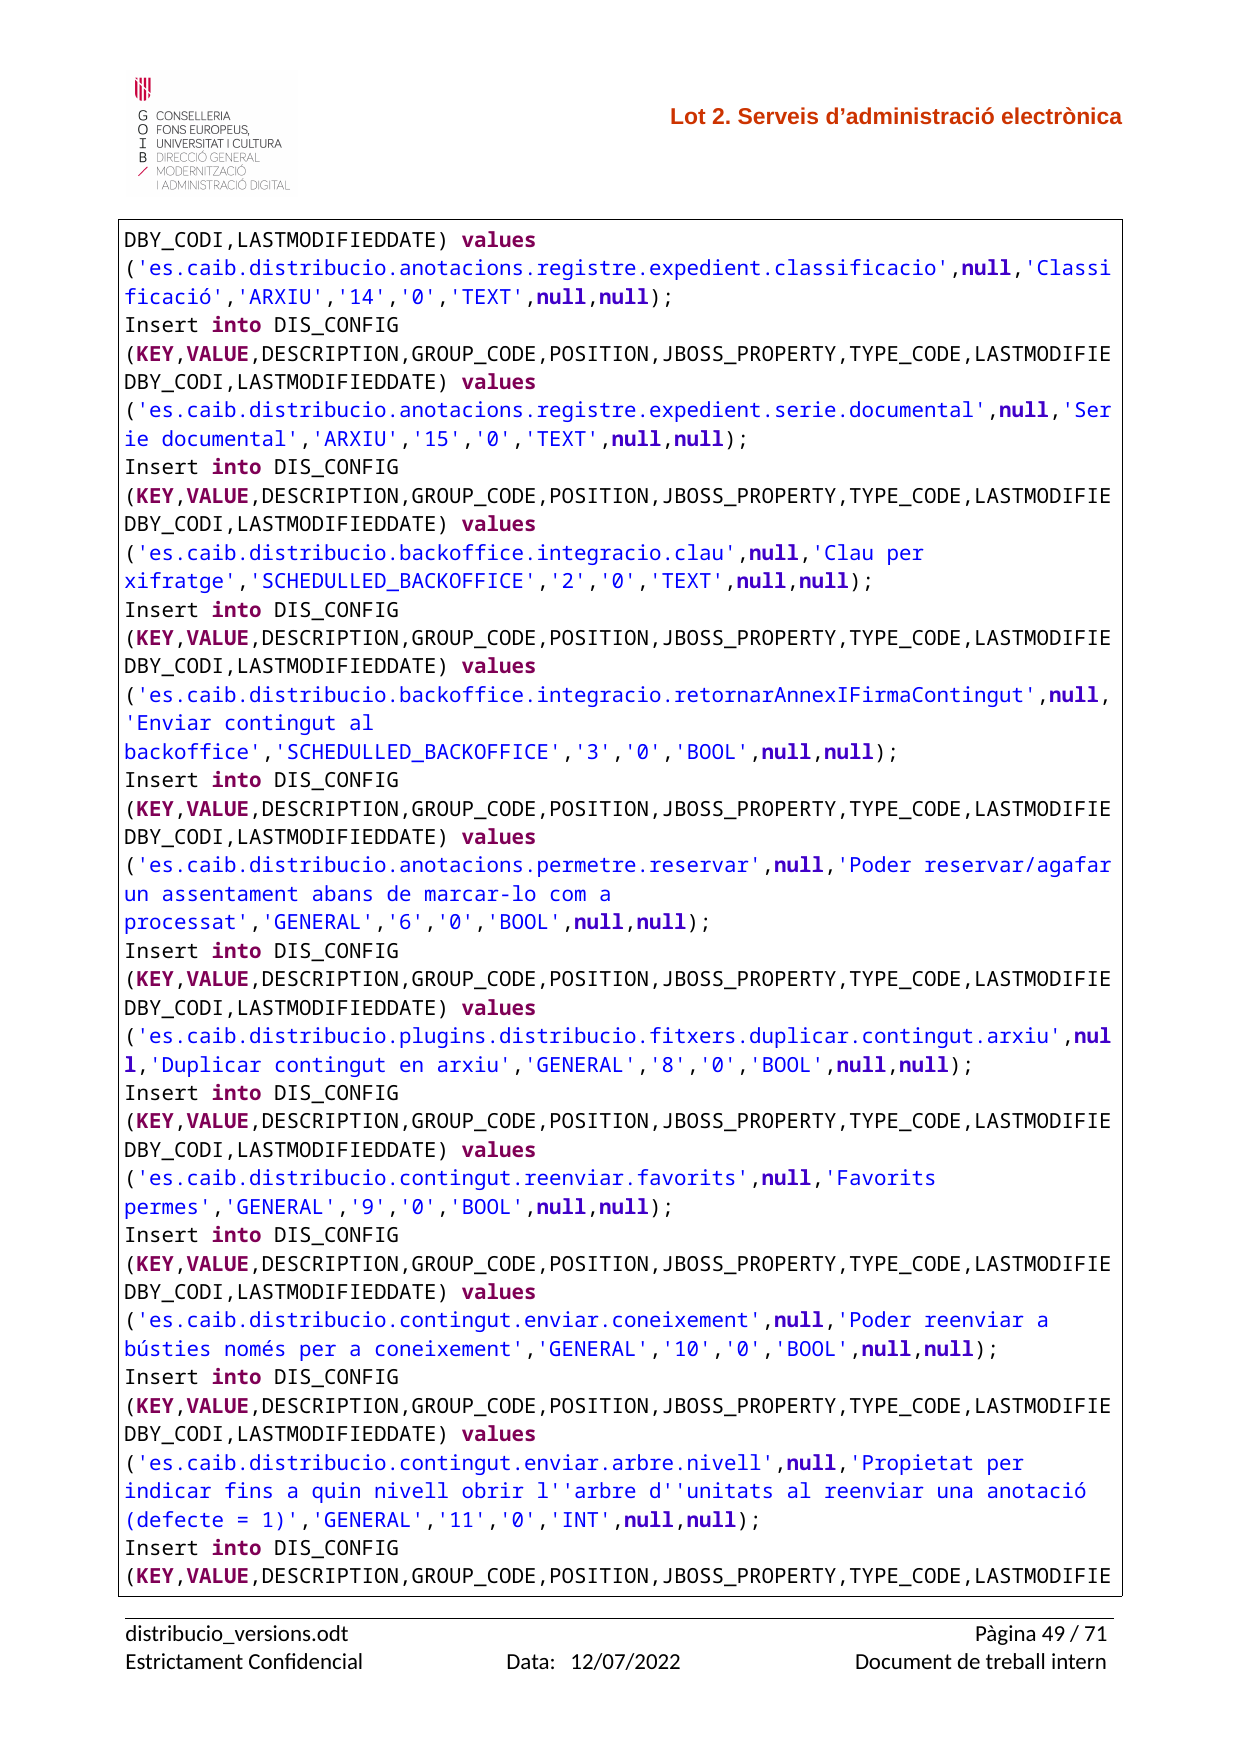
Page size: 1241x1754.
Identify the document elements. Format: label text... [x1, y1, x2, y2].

table_header DBY_CODI,LASTMODIFIEDDATE) values ('es.caib.distribucio.anotacions.registre.expedient.classificacio',null,'Classificació','ARXIU','14','0','TEXT',null,null); Insert into DIS_CONFIG (KEY,VALUE,DESCRIPTION,GROUP_CODE,POSITION,JBOSS_PROPERTY,TYPE_CODE,LASTMODIFIEDBY_CODI,LASTMODIFIEDDATE) values ('es.caib.distribucio.anotacions.registre.expedient.serie.documental',null,'Serie documental','ARXIU','15','0','TEXT',null,null); Insert into DIS_CONFIG (KEY,VALUE,DESCRIPTION,GROUP_CODE,POSITION,JBOSS_PROPERTY,TYPE_CODE,LASTMODIFIEDBY_CODI,LASTMODIFIEDDATE) values ('es.caib.distribucio.backoffice.integracio.clau',null,'Clau per xifratge','SCHEDULLED_BACKOFFICE','2','0','TEXT',null,null); Insert into DIS_CONFIG (KEY,VALUE,DESCRIPTION,GROUP_CODE,POSITION,JBOSS_PROPERTY,TYPE_CODE,LASTMODIFIEDBY_CODI,LASTMODIFIEDDATE) values ('es.caib.distribucio.backoffice.integracio.retornarAnnexIFirmaContingut',null,'Enviar contingut al backoffice','SCHEDULLED_BACKOFFICE','3','0','BOOL',null,null); Insert into DIS_CONFIG (KEY,VALUE,DESCRIPTION,GROUP_CODE,POSITION,JBOSS_PROPERTY,TYPE_CODE,LASTMODIFIEDBY_CODI,LASTMODIFIEDDATE) values ('es.caib.distribucio.anotacions.permetre.reservar',null,'Poder reservar/agafar un assentament abans de marcar-lo com a processat','GENERAL','6','0','BOOL',null,null); Insert into DIS_CONFIG (KEY,VALUE,DESCRIPTION,GROUP_CODE,POSITION,JBOSS_PROPERTY,TYPE_CODE,LASTMODIFIEDBY_CODI,LASTMODIFIEDDATE) values ('es.caib.distribucio.plugins.distribucio.fitxers.duplicar.contingut.arxiu',null,'Duplicar contingut en arxiu','GENERAL','8','0','BOOL',null,null); Insert into DIS_CONFIG (KEY,VALUE,DESCRIPTION,GROUP_CODE,POSITION,JBOSS_PROPERTY,TYPE_CODE,LASTMODIFIEDBY_CODI,LASTMODIFIEDDATE) values ('es.caib.distribucio.contingut.reenviar.favorits',null,'Favorits permes','GENERAL','9','0','BOOL',null,null); Insert into DIS_CONFIG (KEY,VALUE,DESCRIPTION,GROUP_CODE,POSITION,JBOSS_PROPERTY,TYPE_CODE,LASTMODIFIEDBY_CODI,LASTMODIFIEDDATE) values ('es.caib.distribucio.contingut.enviar.coneixement',null,'Poder reenviar a bústies només per a coneixement','GENERAL','10','0','BOOL',null,null); Insert into DIS_CONFIG (KEY,VALUE,DESCRIPTION,GROUP_CODE,POSITION,JBOSS_PROPERTY,TYPE_CODE,LASTMODIFIEDBY_CODI,LASTMODIFIEDDATE) values ('es.caib.distribucio.contingut.enviar.arbre.nivell',null,'Propietat per indicar fins a quin nivell obrir l''arbre d''unitats al reenviar una anotació (defecte = 1)','GENERAL','11','0','INT',null,null); Insert into DIS_CONFIG (KEY,VALUE,DESCRIPTION,GROUP_CODE,POSITION,JBOSS_PROPERTY,TYPE_CODE,LASTMODIFIE [119, 220, 1122, 1596]
picture [126, 70, 299, 197]
